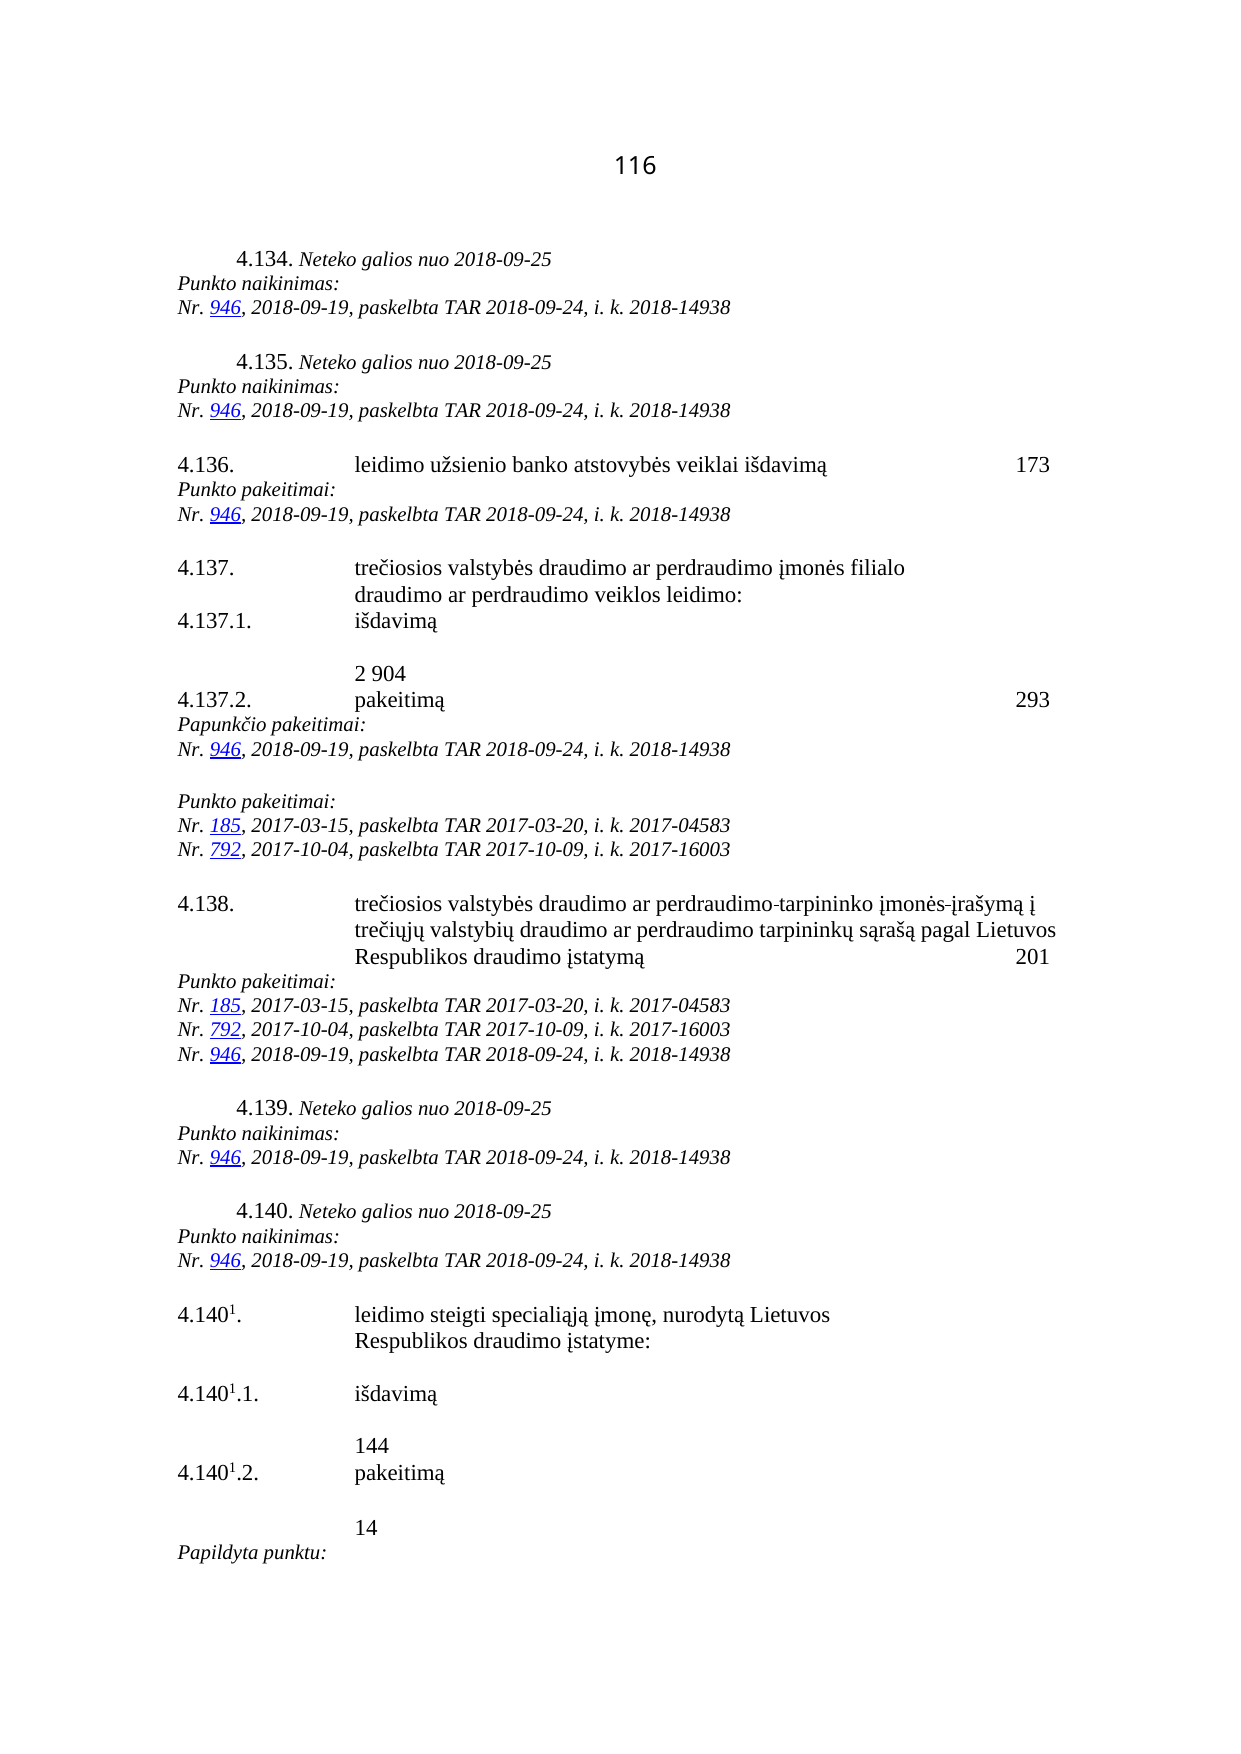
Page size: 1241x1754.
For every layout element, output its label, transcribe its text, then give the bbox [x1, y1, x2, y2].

text Punkto naikinimas: [177, 1224, 1092, 1248]
text Punkto pakeitimai: [177, 789, 1092, 813]
text Punkto pakeitimai: [177, 477, 1092, 501]
text Nr. 946, 2018-09-19, paskelbta TAR 2018-09-24, i. k. 2018-14938 [177, 736, 1092, 761]
text 4.134. Neteko galios nuo 2018-09-25 [177, 244, 1092, 271]
text 4.137.2. pakeitimą 293 [177, 686, 1092, 712]
text Nr. 792, 2017-10-04, paskelbta TAR 2017-10-09, i. k. 2017-16003 [177, 1017, 1092, 1041]
text Nr. 946, 2018-09-19, paskelbta TAR 2018-09-24, i. k. 2018-14938 [177, 1145, 1092, 1169]
text Nr. 792, 2017-10-04, paskelbta TAR 2017-10-09, i. k. 2017-16003 [177, 837, 1092, 861]
text Nr. 946, 2018-09-19, paskelbta TAR 2018-09-24, i. k. 2018-14938 [177, 501, 1092, 526]
text Papunkčio pakeitimai: [177, 712, 1092, 736]
text 4.139. Neteko galios nuo 2018-09-25 [177, 1094, 1092, 1121]
text draudimo ar perdraudimo veiklos leidimo: [354, 581, 945, 607]
text Nr. 185, 2017-03-15, paskelbta TAR 2017-03-20, i. k. 2017-04583 [177, 813, 1092, 837]
text Punkto pakeitimai: [177, 969, 1092, 993]
text Punkto naikinimas: [177, 1121, 1092, 1145]
text Punkto naikinimas: [177, 271, 1092, 295]
text 4.1401. leidimo steigti specialiąją įmonę, nurodytą Lietuvos Respublikos draudimo įstatyme: [177, 1301, 945, 1380]
text 4.140. Neteko galios nuo 2018-09-25 [177, 1197, 1092, 1224]
text 4.136. leidimo užsienio banko atstovybės veiklai išdavimą 173 [177, 451, 1092, 477]
text 4.1401.1. išdavimą 144 [177, 1380, 886, 1459]
text Papildyta punktu: [177, 1540, 1092, 1564]
text Nr. 946, 2018-09-19, paskelbta TAR 2018-09-24, i. k. 2018-14938 [177, 1248, 1092, 1272]
text 4.135. Neteko galios nuo 2018-09-25 [177, 348, 1092, 374]
text 4.138. trečiosios valstybės draudimo ar perdraudimo tarpininko įmonės įrašymą į trečiųjų valstybių draudimo ar perdraudimo tarpininkų sąrašą pagal Lietuvos Respublikos draudimo įstatymą 201 [177, 890, 1092, 969]
text Nr. 185, 2017-03-15, paskelbta TAR 2017-03-20, i. k. 2017-04583 [177, 993, 1092, 1017]
text Punkto naikinimas: [177, 374, 1092, 398]
text 4.137.1. išdavimą 2 904 [177, 607, 945, 686]
text Nr. 946, 2018-09-19, paskelbta TAR 2018-09-24, i. k. 2018-14938 [177, 398, 1092, 422]
text Nr. 946, 2018-09-19, paskelbta TAR 2018-09-24, i. k. 2018-14938 [177, 295, 1092, 319]
text 4.1401.2. pakeitimą 14 [177, 1459, 886, 1540]
text Nr. 946, 2018-09-19, paskelbta TAR 2018-09-24, i. k. 2018-14938 [177, 1041, 1092, 1066]
text 4.137. trečiosios valstybės draudimo ar perdraudimo įmonės filialo [177, 554, 945, 581]
